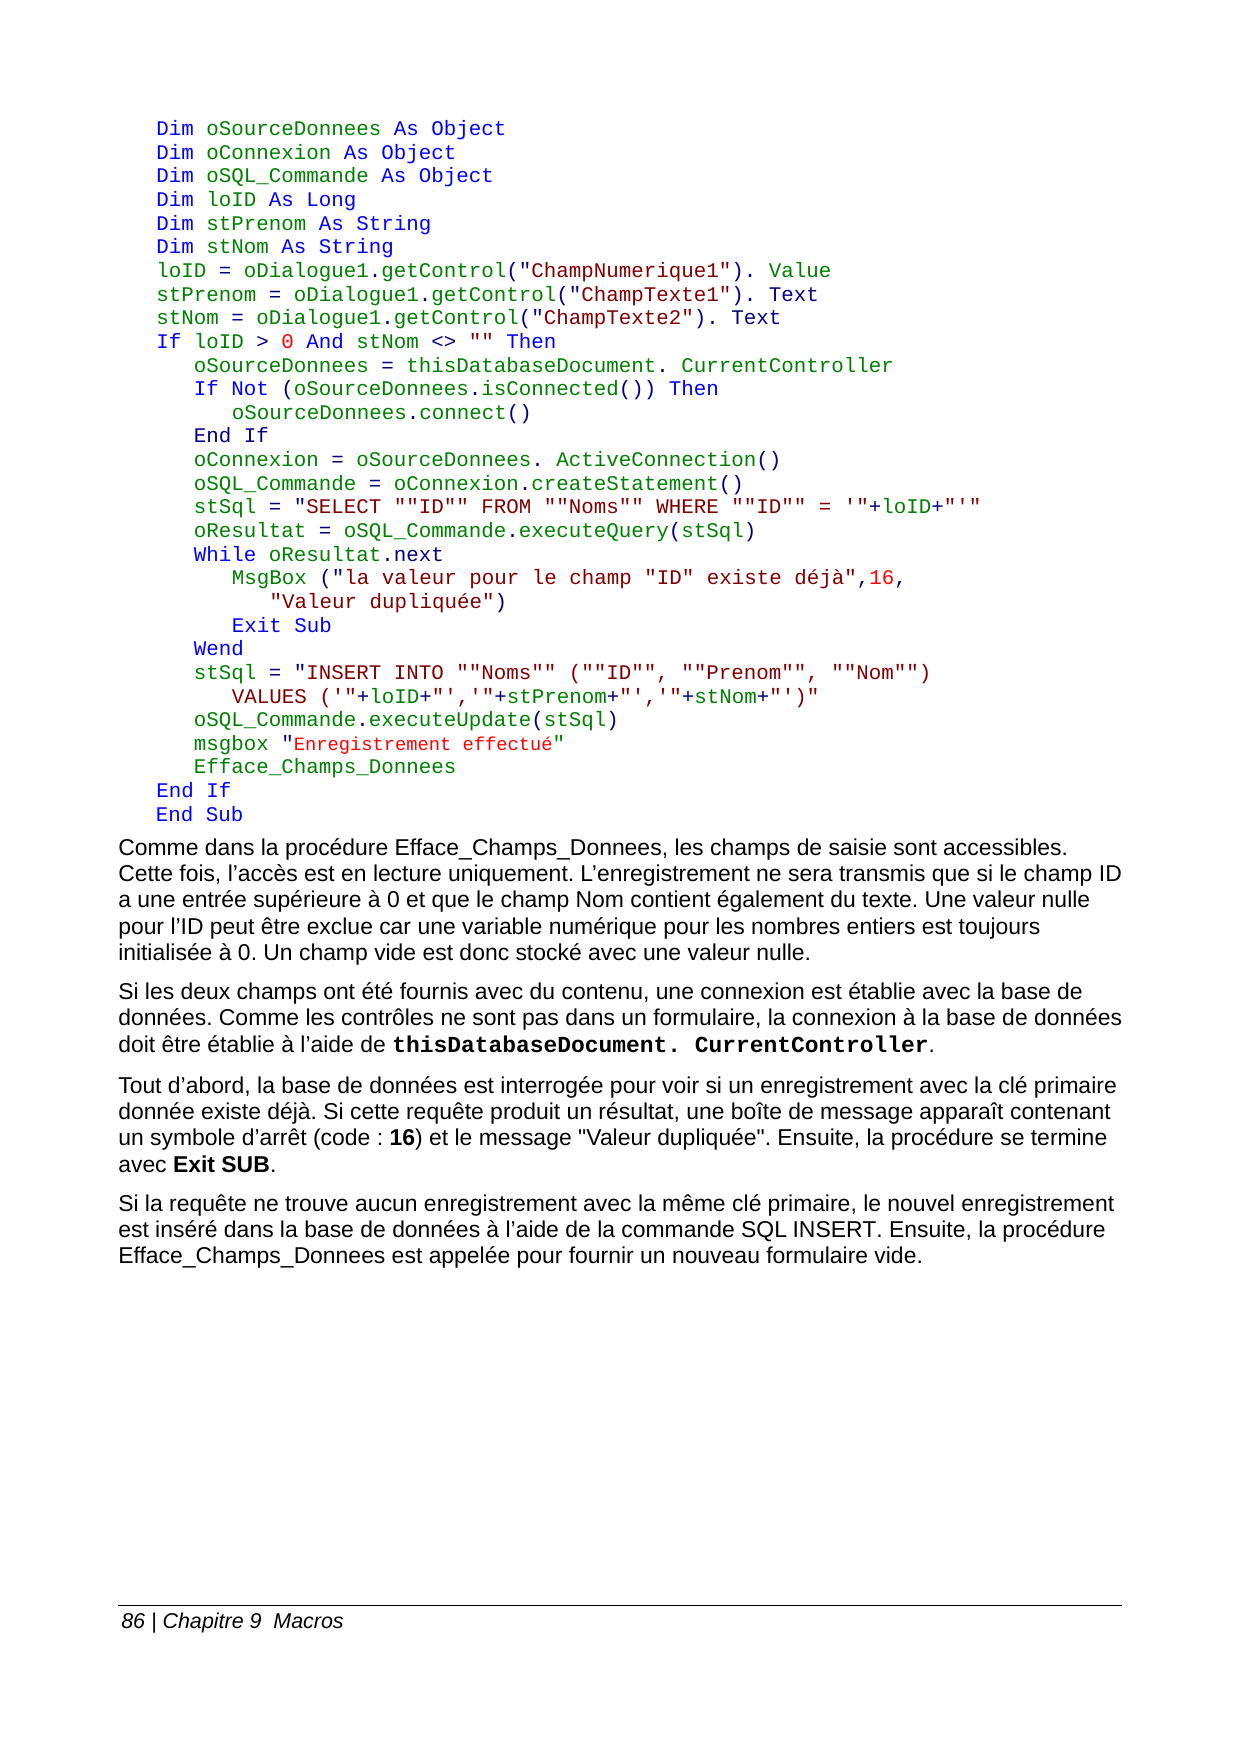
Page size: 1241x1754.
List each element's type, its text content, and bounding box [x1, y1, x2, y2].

text While oResultat.next [156, 544, 1122, 567]
text Comme dans la procédure Efface_Champs_Donnees, les champs de saisie sont accessibles. Cette fois, l’accès est en lecture uniquement. L’enregistrement ne sera transmis que si le champ ID a une entrée supérieure à 0 et que le champ Nom contient également du texte. Une valeur nulle pour l’ID peut être exclue car une variable numérique pour les nombres entiers est toujours initialisée à 0. Un champ vide est donc stocké avec une valeur nulle. [118, 834, 1122, 966]
text End Sub [156, 804, 1122, 827]
text MsgBox ("la valeur pour le champ "ID" existe déjà",16, "Valeur dupliquée") [156, 567, 1122, 615]
text stSql = "INSERT INTO ""Noms"" (""ID"", ""Prenom"", ""Nom"") VALUES ('"+loID+"','"+stPrenom+"','"+stNom+"')" [156, 662, 1122, 709]
text loID = oDialogue1.getControl("ChampNumerique1"). Value [156, 260, 1122, 284]
text End If [156, 426, 1122, 449]
text oSQL_Commande.executeUpdate(stSql) [156, 709, 1122, 733]
text Exit Sub [156, 615, 1122, 638]
text oSourceDonnees = thisDatabaseDocument. CurrentController [156, 354, 1122, 378]
text Tout d’abord, la base de données est interrogée pour voir si un enregistrement avec la clé primaire donnée existe déjà. Si cette requête produit un résultat, une boîte de message apparaît contenant un symbole d’arrêt (code : 16) et le message "Valeur dupliquée". Ensuite, la procédure se termine avec Exit SUB. [118, 1072, 1122, 1177]
text End If [156, 780, 1122, 804]
text stSql = "SELECT ""ID"" FROM ""Noms"" WHERE ""ID"" = '"+loID+"'" [156, 496, 1122, 520]
text If Not (oSourceDonnees.isConnected()) Then [156, 378, 1122, 402]
text Dim stPrenom As String [156, 213, 1122, 236]
text oResultat = oSQL_Commande.executeQuery(stSql) [156, 520, 1122, 544]
text Si les deux champs ont été fournis avec du contenu, une connexion est établie avec la base de données. Comme les contrôles ne sont pas dans un formulaire, la connexion à la base de données doit être établie à l’aide de thisDatabaseDocument. CurrentController. [118, 978, 1122, 1059]
text stPrenom = oDialogue1.getControl("ChampTexte1"). Text [156, 284, 1122, 307]
text Wend [156, 638, 1122, 662]
text stNom = oDialogue1.getControl("ChampTexte2"). Text [156, 307, 1122, 331]
text oConnexion = oSourceDonnees. ActiveConnection() [156, 449, 1122, 473]
text Efface_Champs_Donnees [156, 757, 1122, 780]
text Dim oSQL_Commande As Object [156, 165, 1122, 189]
text oSourceDonnees.connect() [156, 402, 1122, 426]
text Dim oConnexion As Object [156, 142, 1122, 165]
text Dim loID As Long [156, 189, 1122, 213]
text If loID > 0 And stNom <> "" Then [156, 331, 1122, 354]
text msgbox "Enregistrement effectué" [156, 733, 1122, 757]
text oSQL_Commande = oConnexion.createStatement() [156, 473, 1122, 496]
text Dim stNom As String [156, 236, 1122, 260]
text Si la requête ne trouve aucun enregistrement avec la même clé primaire, le nouvel enregistrement est inséré dans la base de données à l’aide de la commande SQL INSERT. Ensuite, la procédure Efface_Champs_Donnees est appelée pour fournir un nouveau formulaire vide. [118, 1189, 1122, 1268]
text Dim oSourceDonnees As Object [156, 118, 1122, 142]
